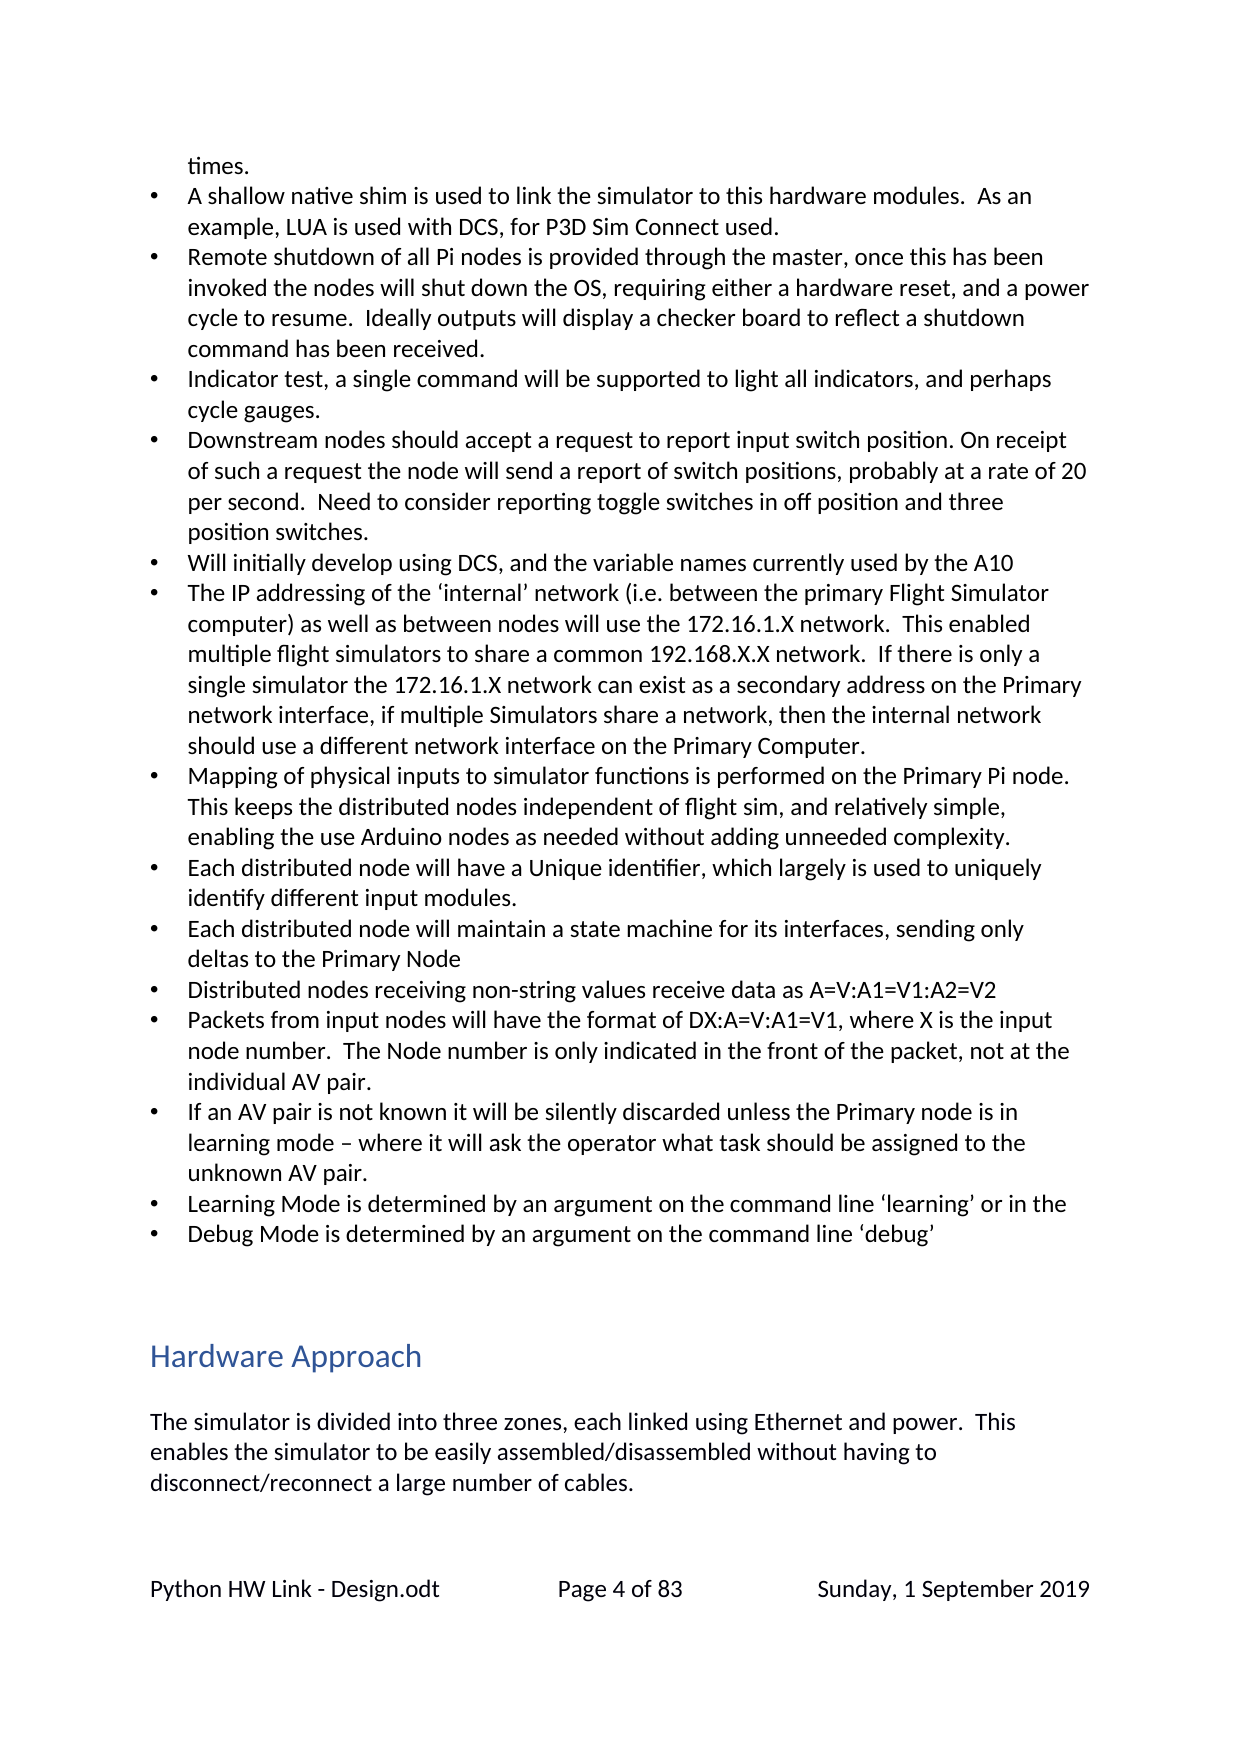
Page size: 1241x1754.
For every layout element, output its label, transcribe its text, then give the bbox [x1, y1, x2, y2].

list times. [150, 150, 1090, 181]
list A shallow native shim is used to link the simulator to this hardware modules. As an example, LUA is used with DCS, for P3D Sim Connect used. [150, 181, 1090, 242]
list Downstream nodes should accept a request to report input switch position. On receipt of such a request the node will send a report of switch positions, probably at a rate of 20 per second. Need to consider reporting toggle switches in off position and three position switches. [150, 425, 1090, 547]
list Each distributed node will maintain a state machine for its interfaces, sending only deltas to the Primary Node [150, 913, 1090, 974]
list Debug Mode is determined by an argument on the command line ‘debug’ [150, 1218, 1090, 1249]
list Remote shutdown of all Pi nodes is provided through the master, once this has been invoked the nodes will shut down the OS, requiring either a hardware reset, and a power cycle to resume. Ideally outputs will display a checker board to reflect a shutdown command has been received. [150, 242, 1090, 364]
list If an AV pair is not known it will be silently discarded unless the Primary node is in learning mode – where it will ask the operator what task should be assigned to the unknown AV pair. [150, 1096, 1090, 1188]
list Packets from input nodes will have the format of DX:A=V:A1=V1, where X is the input node number. The Node number is only indicated in the front of the packet, not at the individual AV pair. [150, 1004, 1090, 1096]
subtitle Hardware Approach [150, 1335, 1090, 1376]
list The IP addressing of the ‘internal’ network (i.e. between the primary Flight Simulator computer) as well as between nodes will use the 172.16.1.X network. This enabled multiple flight simulators to share a common 192.168.X.X network. If there is only a single simulator the 172.16.1.X network can exist as a secondary address on the Primary network interface, if multiple Simulators share a network, then the internal network should use a different network interface on the Primary Computer. [150, 577, 1090, 760]
list Mapping of physical inputs to simulator functions is performed on the Primary Pi node. This keeps the distributed nodes independent of flight sim, and relatively simple, enabling the use Arduino nodes as needed without adding unneeded complexity. [150, 760, 1090, 852]
list Learning Mode is determined by an argument on the command line ‘learning’ or in the [150, 1188, 1090, 1218]
text The simulator is divided into three zones, each linked using Ethernet and power. This enables the simulator to be easily assembled/disassembled without having to disconnect/reconnect a large number of cables. [150, 1406, 1090, 1498]
list Will initially develop using DCS, and the variable names currently used by the A10 [150, 547, 1090, 577]
list Distributed nodes receiving non-string values receive data as A=V:A1=V1:A2=V2 [150, 974, 1090, 1004]
list Each distributed node will have a Unique identifier, which largely is used to uniquely identify different input modules. [150, 852, 1090, 913]
list Indicator test, a single command will be supported to light all indicators, and perhaps cycle gauges. [150, 364, 1090, 425]
